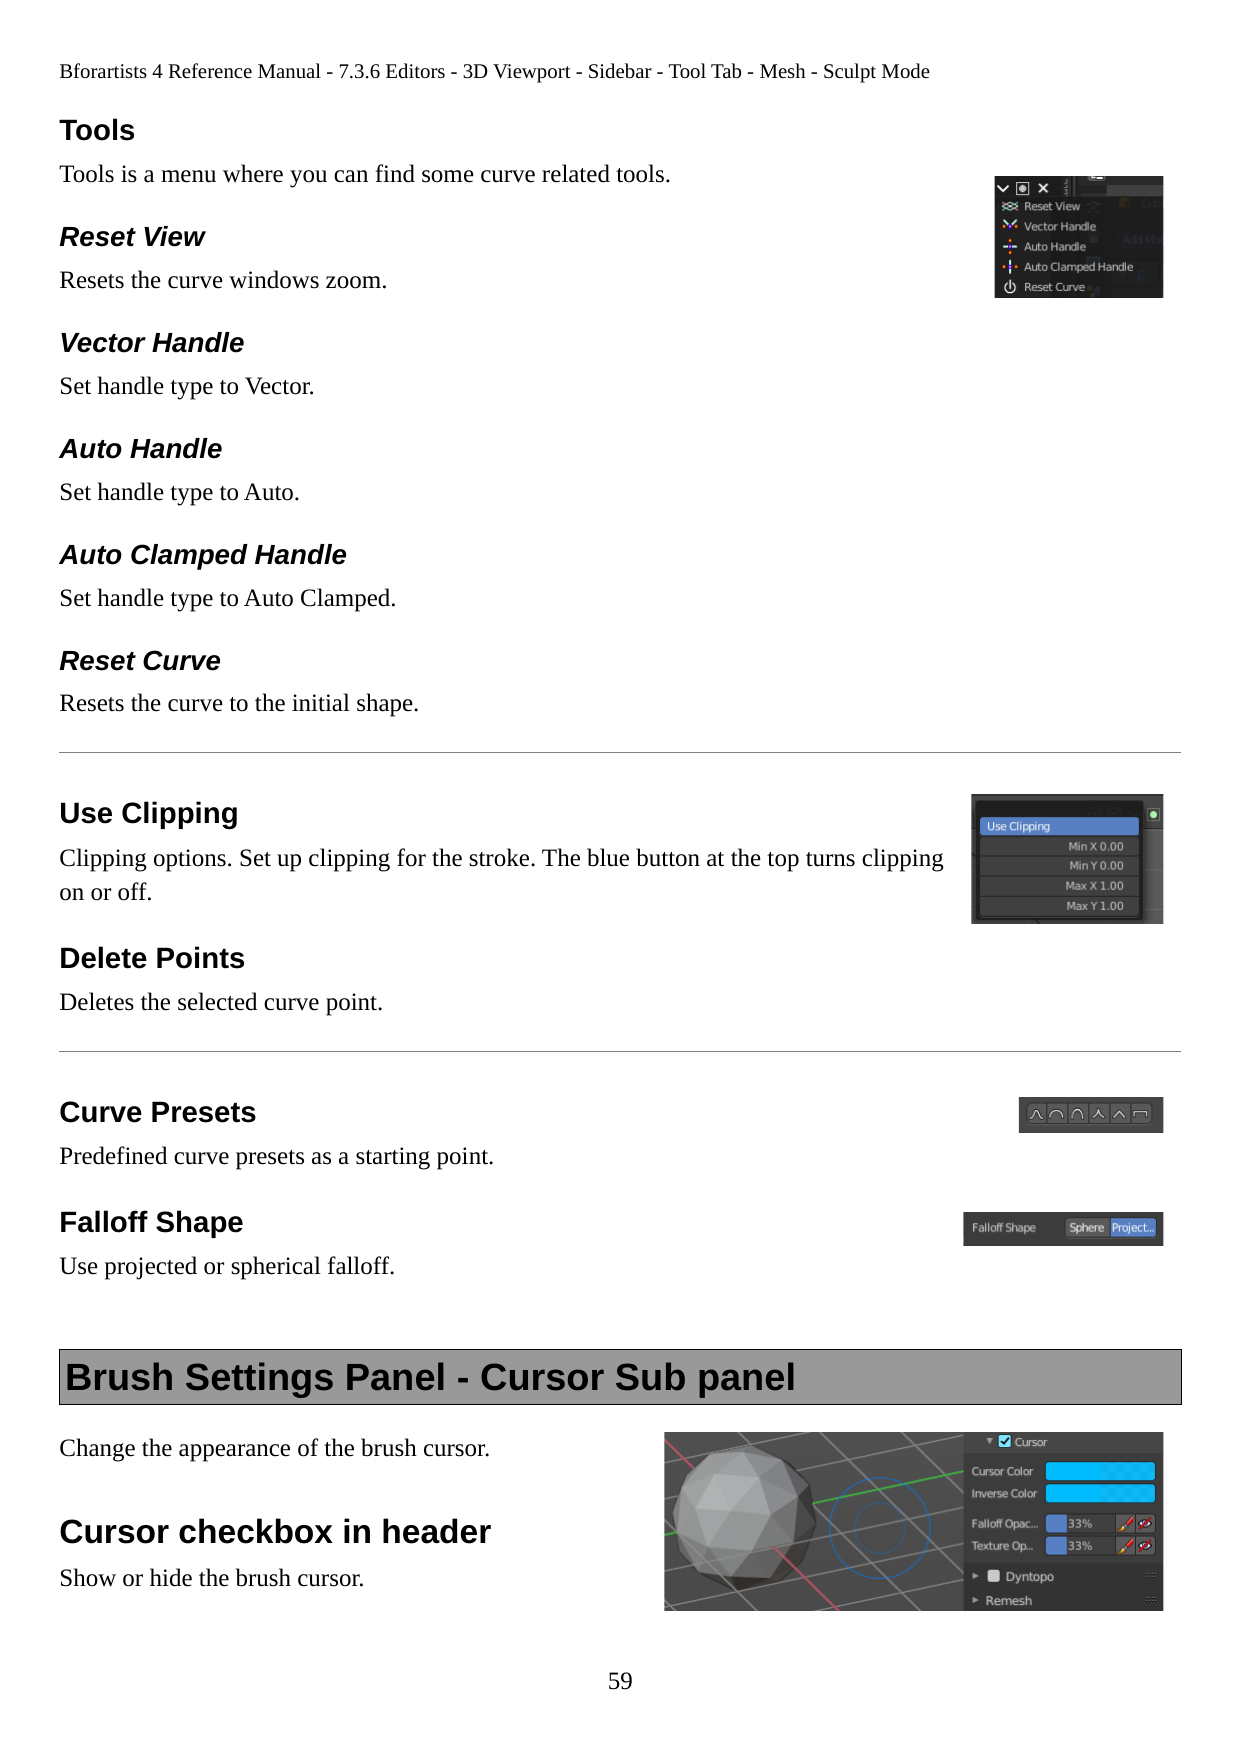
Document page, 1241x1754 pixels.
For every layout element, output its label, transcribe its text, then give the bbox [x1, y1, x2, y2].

picture [1018, 1097, 1164, 1133]
subtitle Auto Handle [59, 432, 1181, 464]
text Set handle type to Auto. [59, 477, 1181, 505]
picture [664, 1432, 1164, 1611]
picture [963, 1212, 1164, 1246]
subtitle Curve Presets [59, 1095, 1181, 1128]
text Resets the curve to the initial shape. [59, 688, 1181, 717]
subtitle [1164, 796, 1181, 830]
subtitle Cursor checkbox in header [59, 1511, 664, 1550]
text Deletes the selected curve point. [59, 987, 1181, 1016]
subtitle Vector Handle [59, 326, 1181, 358]
text Clipping options. Set up clipping for the stroke. The blue button at the top turns clipping on or off. [59, 843, 971, 906]
text Resets the curve windows zoom. [59, 265, 994, 293]
subtitle Falloff Shape [59, 1205, 1181, 1238]
subtitle Reset Curve [59, 644, 1181, 676]
text Predefined curve presets as a starting point. [59, 1141, 1181, 1170]
subtitle Use Clipping [59, 796, 971, 830]
text Show or hide the brush cursor. [59, 1563, 664, 1591]
subtitle Tools [59, 113, 1181, 146]
text Tools is a menu where you can find some curve related tools. [59, 159, 1181, 188]
text Set handle type to Vector. [59, 371, 1181, 399]
subtitle Delete Points [59, 941, 1181, 974]
text Use projected or spherical falloff. [59, 1251, 1181, 1280]
table_header Brush Settings Panel - Cursor Sub panel [60, 1350, 1181, 1404]
picture [971, 794, 1164, 924]
subtitle [1164, 220, 1181, 252]
text Set handle type to Auto Clamped. [59, 583, 1181, 611]
subtitle Auto Clamped Handle [59, 538, 1181, 570]
picture [994, 176, 1164, 298]
subtitle [1164, 1511, 1181, 1550]
text Change the appearance of the brush cursor. [59, 1433, 664, 1462]
subtitle Reset View [59, 220, 994, 252]
